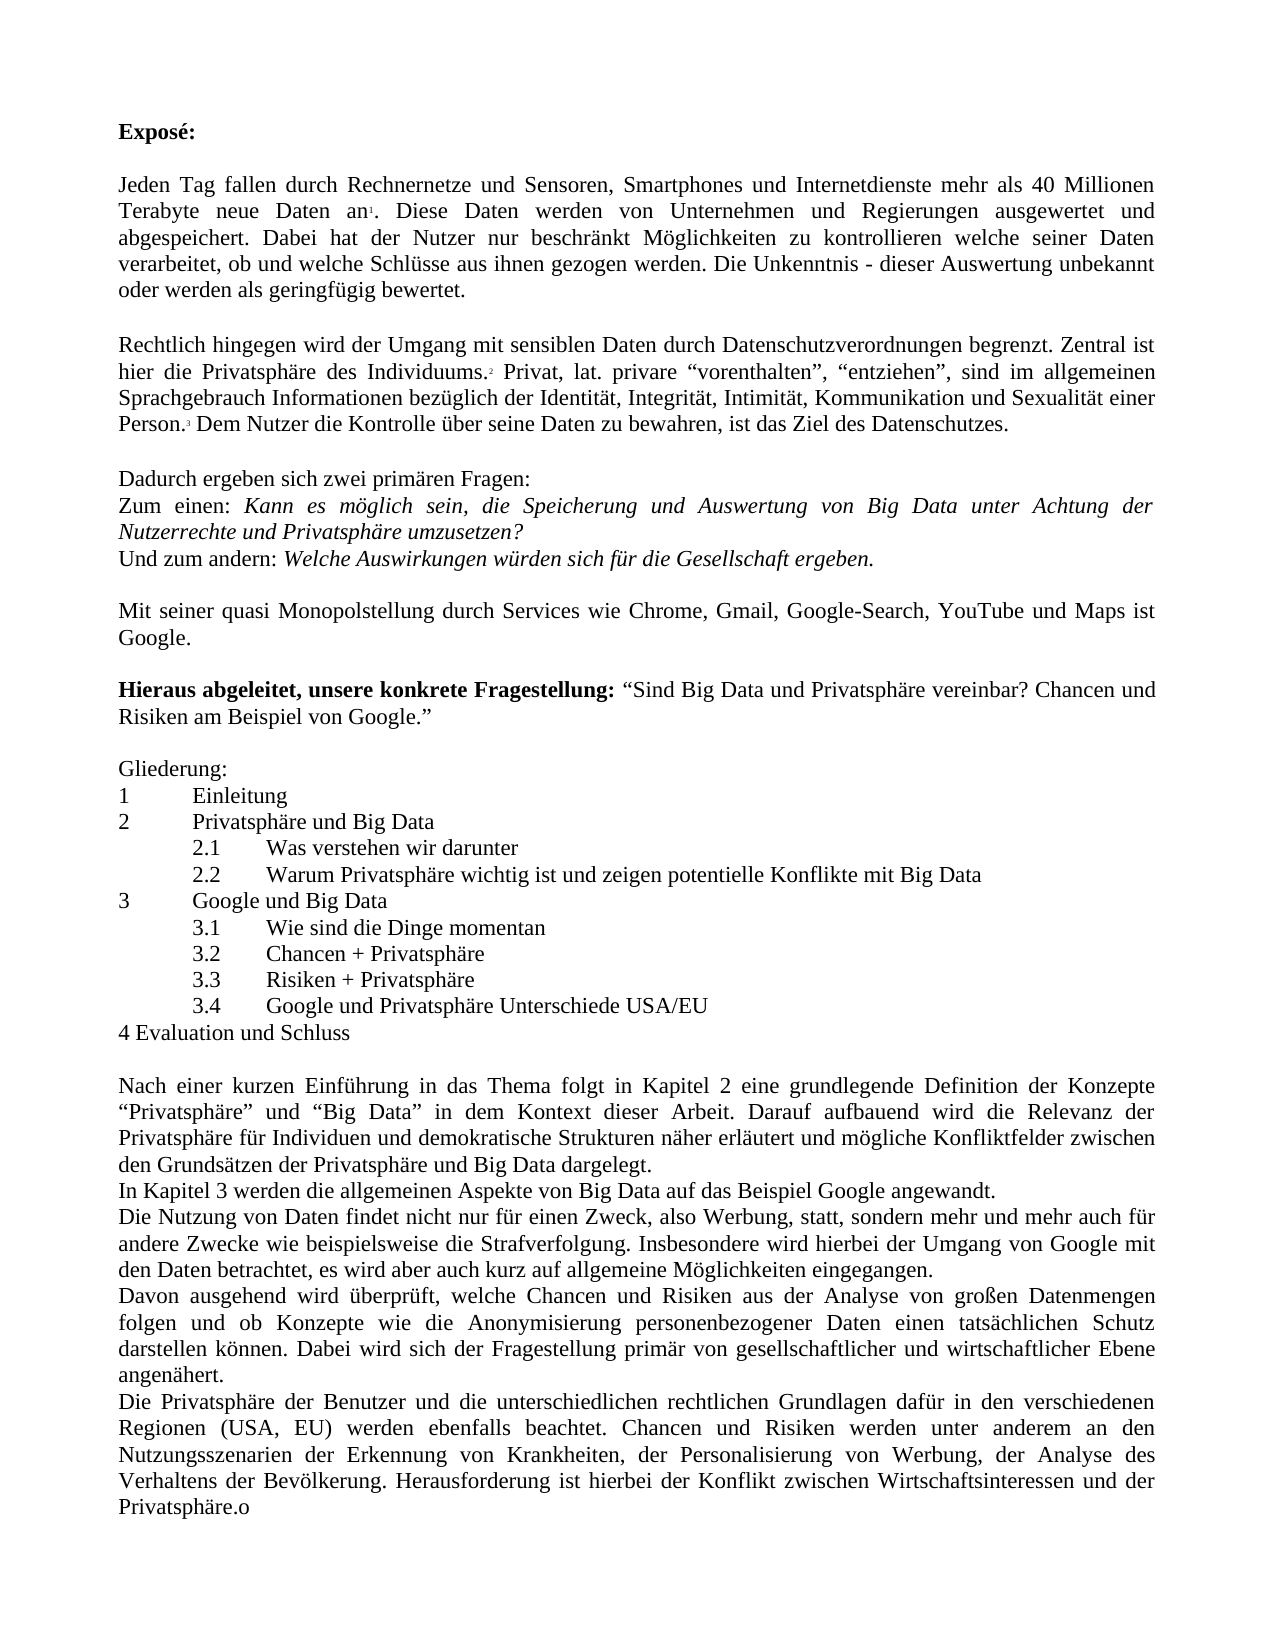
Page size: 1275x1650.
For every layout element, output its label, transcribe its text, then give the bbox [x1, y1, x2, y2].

text Gliederung: [118, 755, 1157, 782]
text Davon ausgehend wird überprüft, welche Chancen und Risiken aus der Analyse von großen Datenmengen folgen und ob Konzepte wie die Anonymisierung personenbezogener Daten einen tatsächlichen Schutz darstellen können. Dabei wird sich der Fragestellung primär von gesellschaftlicher und wirtschaftlicher Ebene angenähert. [118, 1282, 1157, 1388]
text 2.2 Warum Privatsphäre wichtig ist und zeigen potentielle Konflikte mit Big Data [118, 861, 1157, 887]
text Jeden Tag fallen durch Rechnernetze und Sensoren, Smartphones und Internetdienste mehr als 40 Millionen Terabyte neue Daten an1. Diese Daten werden von Unternehmen und Regierungen ausgewertet und abgespeichert. Dabei hat der Nutzer nur beschränkt Möglichkeiten zu kontrollieren welche seiner Daten verarbeitet, ob und welche Schlüsse aus ihnen gezogen werden. Die Unkenntnis - dieser Auswertung unbekannt oder werden als geringfügig bewertet. [118, 171, 1157, 303]
text Dadurch ergeben sich zwei primären Fragen: [118, 466, 1157, 492]
text 1 Einleitung [118, 782, 1157, 808]
text 3 Google und Big Data [118, 887, 1157, 913]
text Mit seiner quasi Monopolstellung durch Services wie Chrome, Gmail, Google-Search, YouTube und Maps ist Google. [118, 597, 1157, 650]
text In Kapitel 3 werden die allgemeinen Aspekte von Big Data auf das Beispiel Google angewandt. [118, 1177, 1157, 1203]
text Nach einer kurzen Einführung in das Thema folgt in Kapitel 2 eine grundlegende Definition der Konzepte “Privatsphäre” und “Big Data” in dem Kontext dieser Arbeit. Darauf aufbauend wird die Relevanz der Privatsphäre für Individuen und demokratische Strukturen näher erläutert und mögliche Konfliktfelder zwischen den Grundsätzen der Privatsphäre und Big Data dargelegt. [118, 1072, 1157, 1177]
text Die Privatsphäre der Benutzer und die unterschiedlichen rechtlichen Grundlagen dafür in den verschiedenen Regionen (USA, EU) werden ebenfalls beachtet. Chancen und Risiken werden unter anderem an den Nutzungsszenarien der Erkennung von Krankheiten, der Personalisierung von Werbung, der Analyse des Verhaltens der Bevölkerung. Herausforderung ist hierbei der Konflikt zwischen Wirtschaftsinteressen und der Privatsphäre.o [118, 1388, 1157, 1520]
text Hieraus abgeleitet, unsere konkrete Fragestellung: “Sind Big Data und Privatsphäre vereinbar? Chancen und Risiken am Beispiel von Google.” [118, 676, 1157, 729]
text Exposé: [118, 118, 1157, 144]
text 3.1 Wie sind die Dinge momentan [118, 913, 1157, 940]
text 3.3 Risiken + Privatsphäre [118, 966, 1157, 993]
text 2 Privatsphäre und Big Data [118, 808, 1157, 834]
text 2.1 Was verstehen wir darunter [118, 834, 1157, 861]
text 3.4 Google und Privatsphäre Unterschiede USA/EU [118, 993, 1157, 1019]
text Die Nutzung von Daten findet nicht nur für einen Zweck, also Werbung, statt, sondern mehr und mehr auch für andere Zwecke wie beispielsweise die Strafverfolgung. Insbesondere wird hierbei der Umgang von Google mit den Daten betrachtet, es wird aber auch kurz auf allgemeine Möglichkeiten eingegangen. [118, 1203, 1157, 1282]
text 3.2 Chancen + Privatsphäre [118, 940, 1157, 966]
text Zum einen: Kann es möglich sein, die Speicherung und Auswertung von Big Data unter Achtung der Nutzerrechte und Privatsphäre umzusetzen? [118, 492, 1157, 544]
text 4 Evaluation und Schluss [118, 1019, 1157, 1045]
text Und zum andern: Welche Auswirkungen würden sich für die Gesellschaft ergeben. [118, 544, 1157, 571]
text Rechtlich hingegen wird der Umgang mit sensiblen Daten durch Datenschutzverordnungen begrenzt. Zentral ist hier die Privatsphäre des Individuums.2 Privat, lat. privare “vorenthalten”, “entziehen”, sind im allgemeinen Sprachgebrauch Informationen bezüglich der Identität, Integrität, Intimität, Kommunikation und Sexualität einer Person.3 Dem Nutzer die Kontrolle über seine Daten zu bewahren, ist das Ziel des Datenschutzes. [118, 331, 1157, 437]
